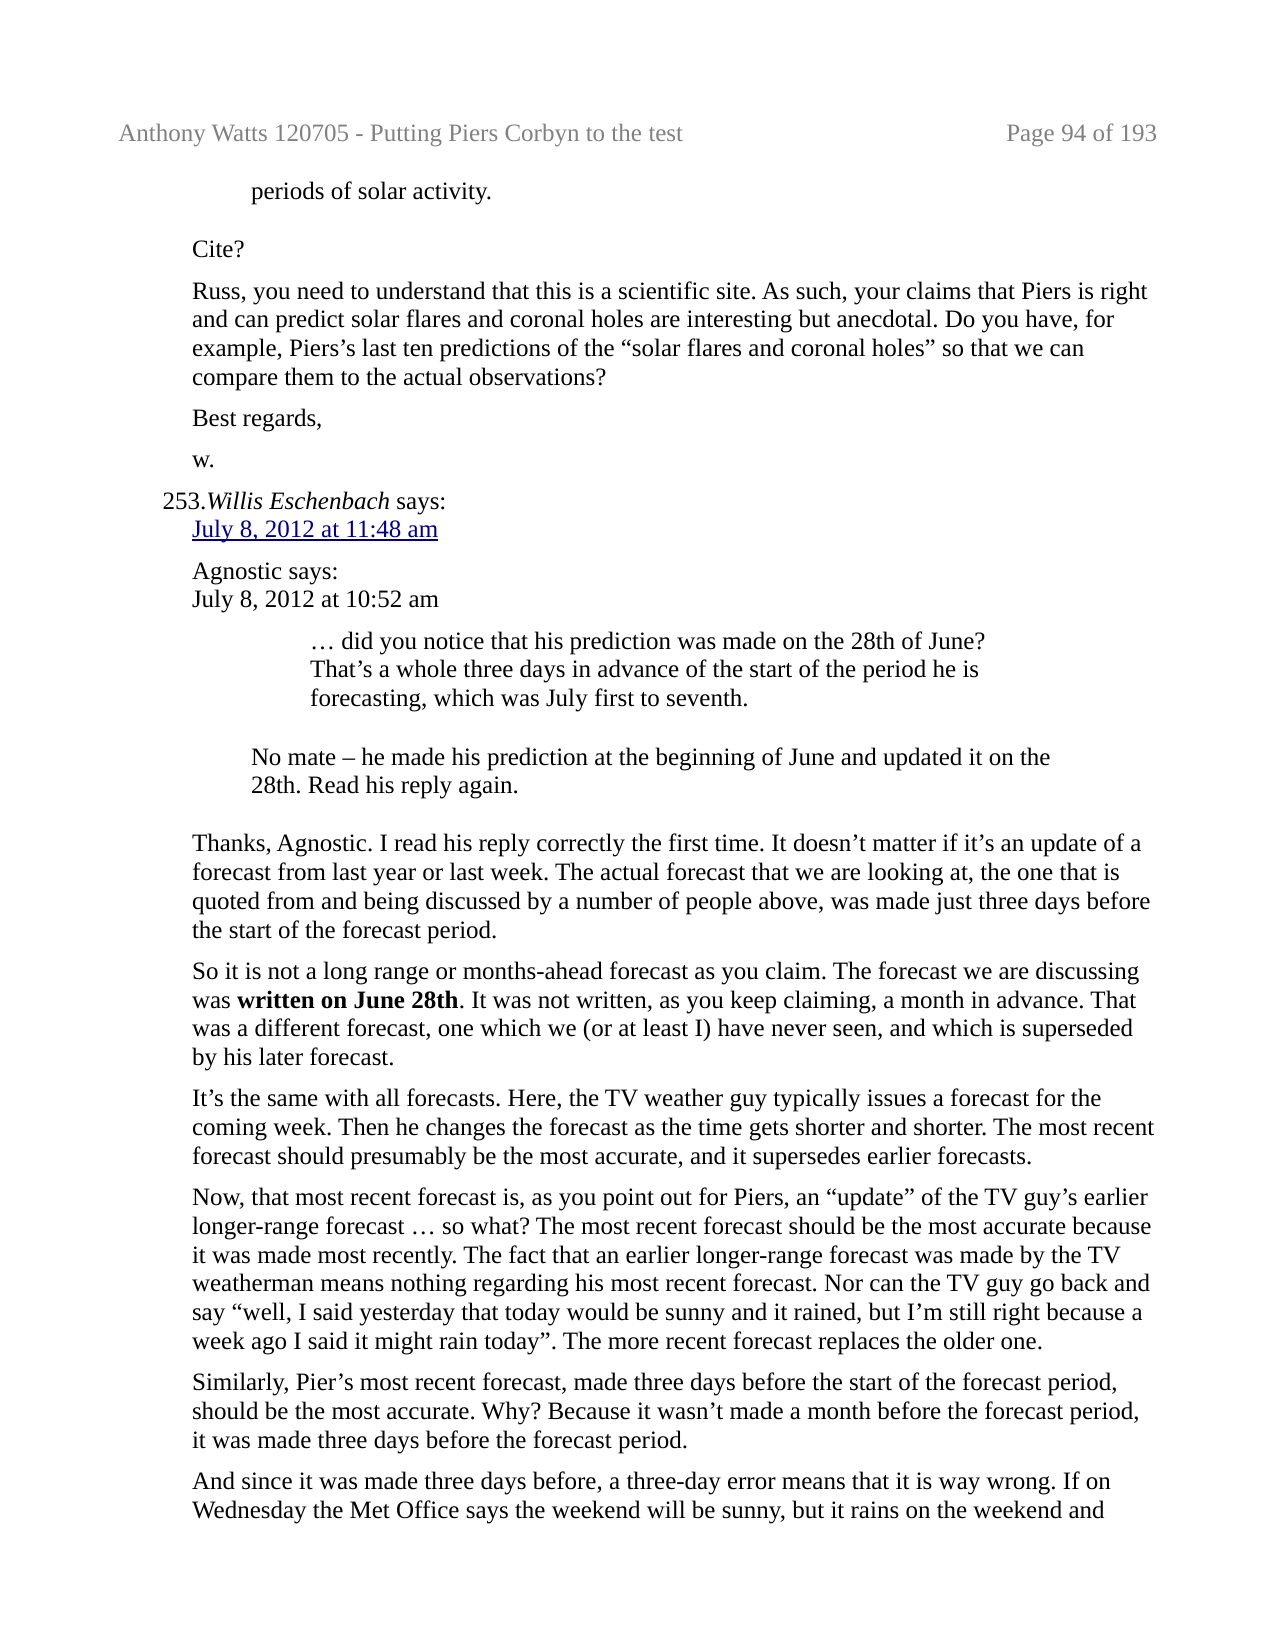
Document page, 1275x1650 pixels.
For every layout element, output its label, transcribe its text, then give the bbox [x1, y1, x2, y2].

list Willis Eschenbach says: [162, 486, 1157, 514]
list Now, that most recent forecast is, as you point out for Piers, an “update” of the TV guy’s earlier longer-range forecast … so what? The most recent forecast should be the most accurate because it was made most recently. The fact that an earlier longer-range forecast was made by the TV weatherman means nothing regarding his most recent forecast. Nor can the TV guy go back and say “well, I said yesterday that today would be sunny and it rained, but I’m still right because a week ago I said it might rain today”. The more recent forecast replaces the older one. [162, 1182, 1157, 1355]
list w. [162, 444, 1157, 473]
list periods of solar activity. [221, 176, 1098, 205]
list No mate – he made his prediction at the beginning of June and updated it on the 28th. Read his reply again. [221, 742, 1098, 799]
list Thanks, Agnostic. I read his reply correctly the first time. It doesn’t matter if it’s an update of a forecast from last year or last week. The actual forecast that we are looking at, the one that is quoted from and being discussed by a number of people above, was made just three days before the start of the forecast period. [162, 828, 1157, 943]
list … did you notice that his prediction was made on the 28th of June? That’s a whole three days in advance of the start of the period he is forecasting, which was July first to seventh. [280, 626, 1039, 712]
list Similarly, Pier’s most recent forecast, made three days before the start of the forecast period, should be the most accurate. Why? Because it wasn’t made a month before the forecast period, it was made three days before the forecast period. [162, 1367, 1157, 1453]
list Best regards, [162, 403, 1157, 432]
list Russ, you need to understand that this is a scientific site. As such, your claims that Piers is right and can predict solar flares and coronal holes are interesting but anecdotal. Do you have, for example, Piers’s last ten predictions of the “solar flares and coronal holes” so that we can compare them to the actual observations? [162, 276, 1157, 391]
list Cite? [162, 234, 1157, 263]
list So it is not a long range or months-ahead forecast as you claim. The forecast we are discussing was written on June 28th. It was not written, as you keep claiming, a month in advance. That was a different forecast, one which we (or at least I) have never seen, and which is superseded by his later forecast. [162, 956, 1157, 1071]
list And since it was made three days before, a three-day error means that it is way wrong. If on Wednesday the Met Office says the weekend will be sunny, but it rains on the weekend and [162, 1466, 1157, 1523]
list Agnostic says: July 8, 2012 at 10:52 am [162, 556, 1157, 613]
list It’s the same with all forecasts. Here, the TV weather guy typically issues a forecast for the coming week. Then he changes the forecast as the time gets shorter and shorter. The most recent forecast should presumably be the most accurate, and it supersedes earlier forecasts. [162, 1083, 1157, 1170]
list July 8, 2012 at 11:48 am [162, 514, 1157, 543]
